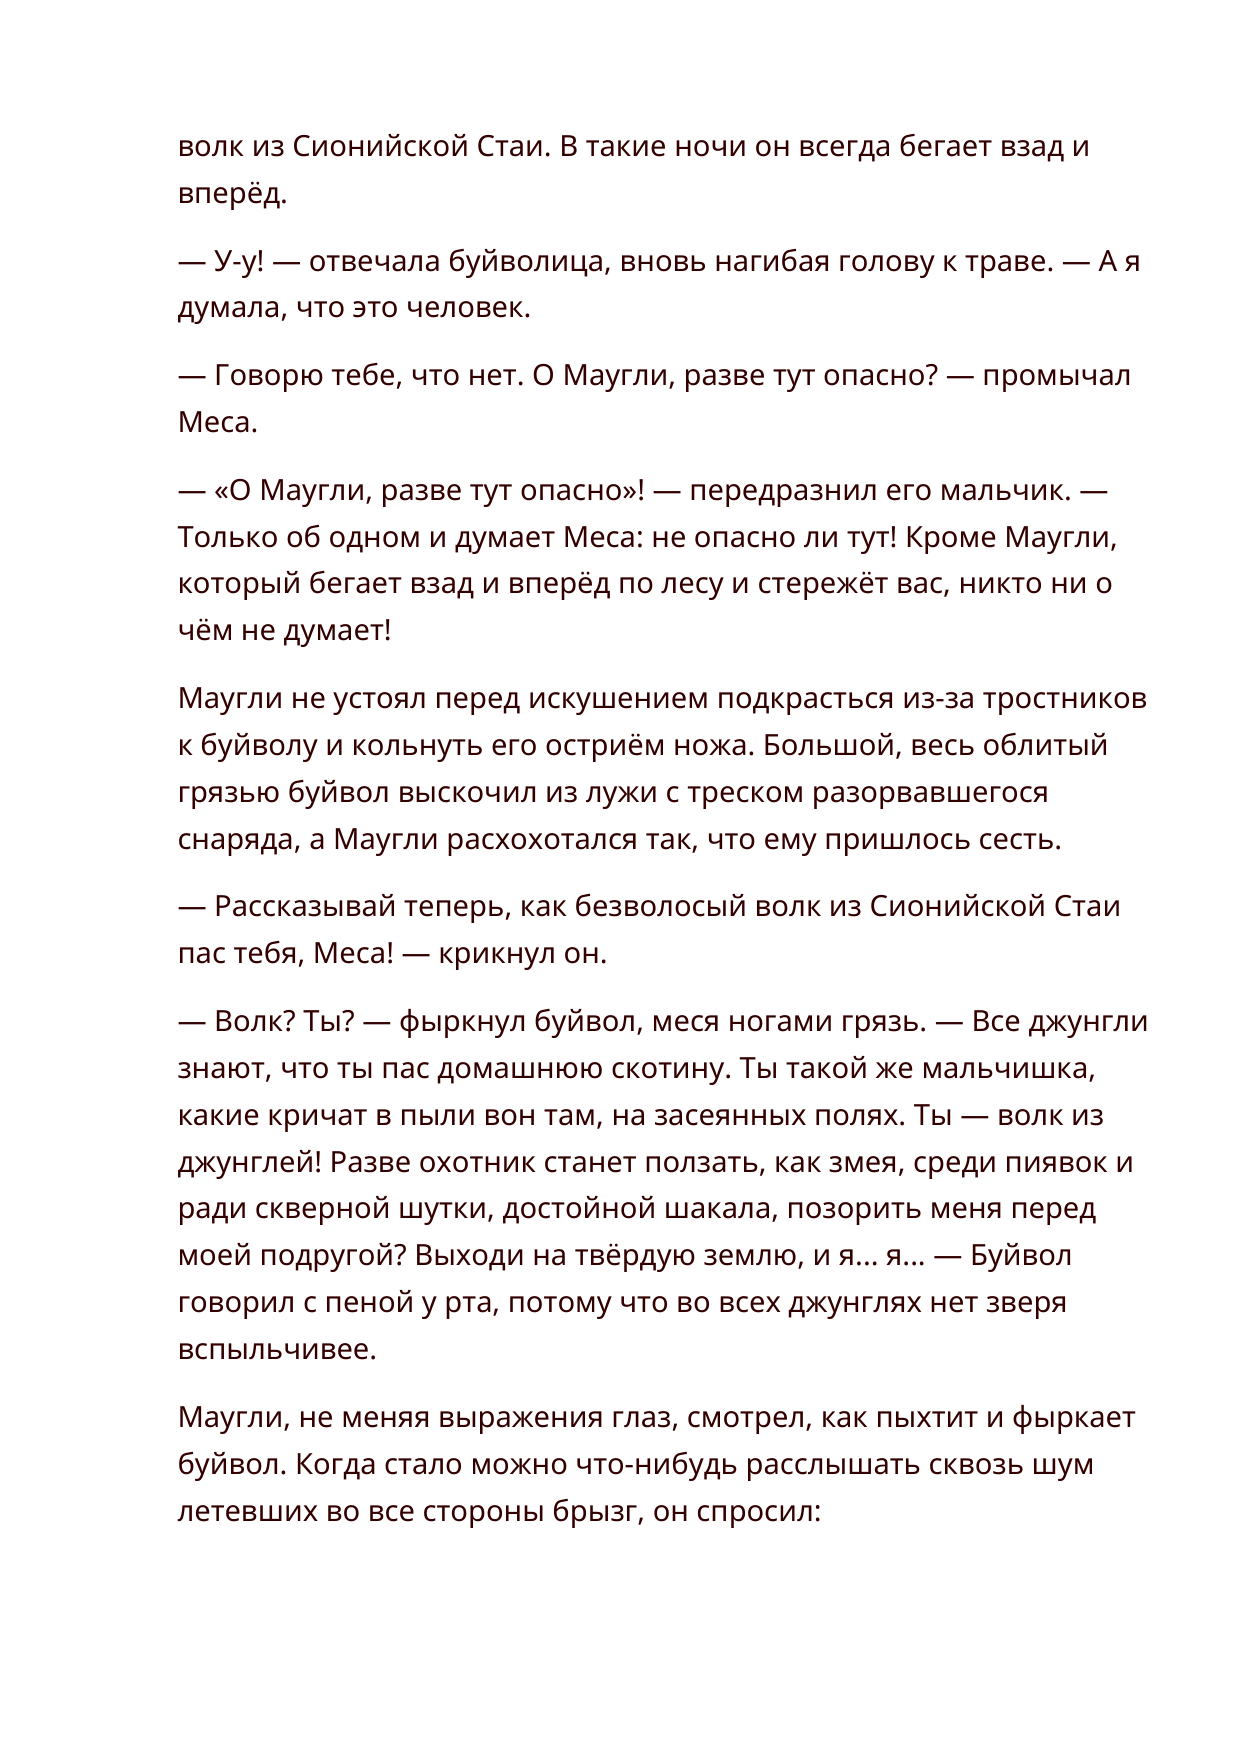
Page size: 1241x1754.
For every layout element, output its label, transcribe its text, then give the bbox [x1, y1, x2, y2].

text — У-у! — отвечала буйволица, вновь нагибая голову к траве. — А я думала, что это человек. [177, 233, 1152, 326]
text Маугли, не меняя выражения глаз, смотрел, как пыхтит и фыркает буйвол. Когда стало можно что-нибудь расслышать сквозь шум летевших во все стороны брызг, он спросил: [177, 1389, 1152, 1529]
text — «О Маугли, разве тут опасно»! — передразнил его мальчик. — Только об одном и думает Меса: не опасно ли тут! Кроме Маугли, который бегает взад и вперёд по лесу и стережёт вас, никто ни о чём не думает! [177, 462, 1152, 649]
text — Рассказывай теперь, как безволосый волк из Сионийской Стаи пас тебя, Меса! — крикнул он. [177, 878, 1152, 972]
text волк из Сионийской Стаи. В такие ночи он всегда бегает взад и вперёд. [177, 118, 1152, 212]
text — Волк? Ты? — фыркнул буйвол, меся ногами грязь. — Все джунгли знают, что ты пас домашнюю скотину. Ты такой же мальчишка, какие кричат в пыли вон там, на засеянных полях. Ты — волк из джунглей! Разве охотник станет ползать, как змея, среди пиявок и ради скверной шутки, достойной шакала, позорить меня перед моей подругой? Выходи на твёрдую землю, и я... я... — Буйвол говорил с пеной у рта, потому что во всех джунглях нет зверя вспыльчивее. [177, 993, 1152, 1368]
text — Говорю тебе, что нет. О Маугли, разве тут опасно? — промычал Меса. [177, 347, 1152, 441]
text Маугли не устоял перед искушением подкрасться из-за тростников к буйволу и кольнуть его остриём ножа. Большой, весь облитый грязью буйвол выскочил из лужи с треском разорвавшегося снаряда, а Маугли расхохотался так, что ему пришлось сесть. [177, 670, 1152, 858]
